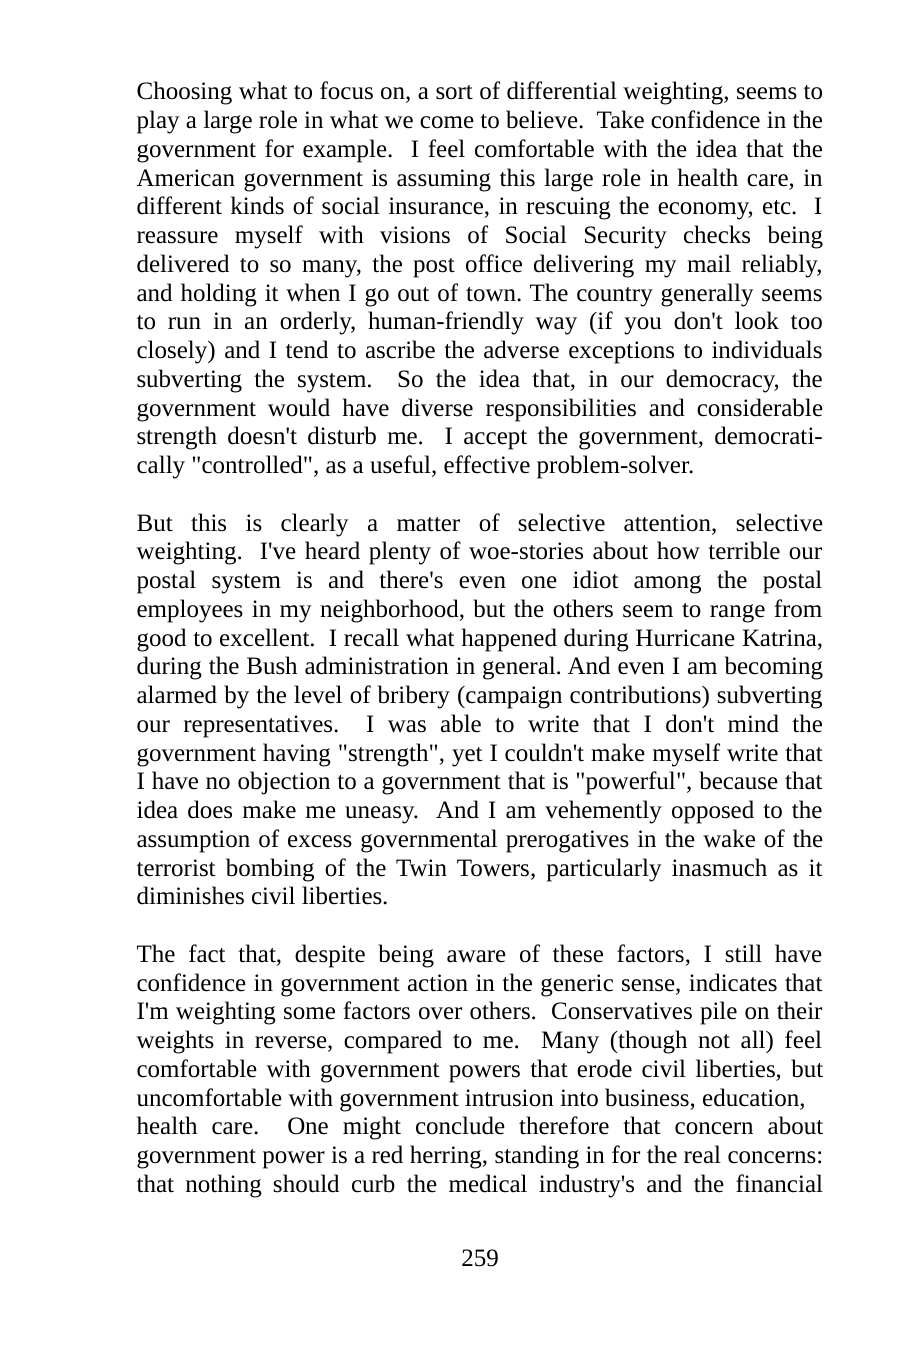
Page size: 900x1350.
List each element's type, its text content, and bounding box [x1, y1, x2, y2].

text Choosing what to focus on, a sort of differential weighting, seems to play a large role in what we come to believe. Take confidence in the government for example. I feel comfortable with the idea that the American government is assuming this large role in health care, in different kinds of social insurance, in rescuing the economy, etc. I reassure myself with visions of Social Security checks being delivered to so many, the post office delivering my mail reliably, and holding it when I go out of town. The country generally seems to run in an orderly, human-friendly way (if you don't look too closely) and I tend to ascribe the adverse exceptions to individuals subverting the system. So the idea that, in our democracy, the government would have diverse responsibilities and considerable strength doesn't disturb me. I accept the government, democrati-cally "controlled", as a useful, effective problem-solver. [136, 76, 823, 479]
text The fact that, despite being aware of these factors, I still have confidence in government action in the generic sense, indicates that I'm weighting some factors over others. Conservatives pile on their weights in reverse, compared to me. Many (though not all) feel comfortable with government powers that erode civil liberties, but uncomfortable with government intrusion into business, education, [136, 939, 823, 1111]
text But this is clearly a matter of selective attention, selective weighting. I've heard plenty of woe-stories about how terrible our postal system is and there's even one idiot among the postal employees in my neighborhood, but the others seem to range from good to excellent. I recall what happened during Hurricane Katrina, during the Bush administration in general. And even I am becoming alarmed by the level of bribery (campaign contributions) subverting our representatives. I was able to write that I don't mind the government having "strength", yet I couldn't make myself write that I have no objection to a government that is "powerful", because that idea does make me uneasy. And I am vehemently opposed to the assumption of excess governmental prerogatives in the wake of the terrorist bombing of the Twin Towers, particularly inasmuch as it diminishes civil liberties. [136, 508, 823, 910]
text health care. One might conclude therefore that concern about government power is a red herring, standing in for the real concerns: that nothing should curb the medical industry's and the financial [136, 1111, 823, 1198]
